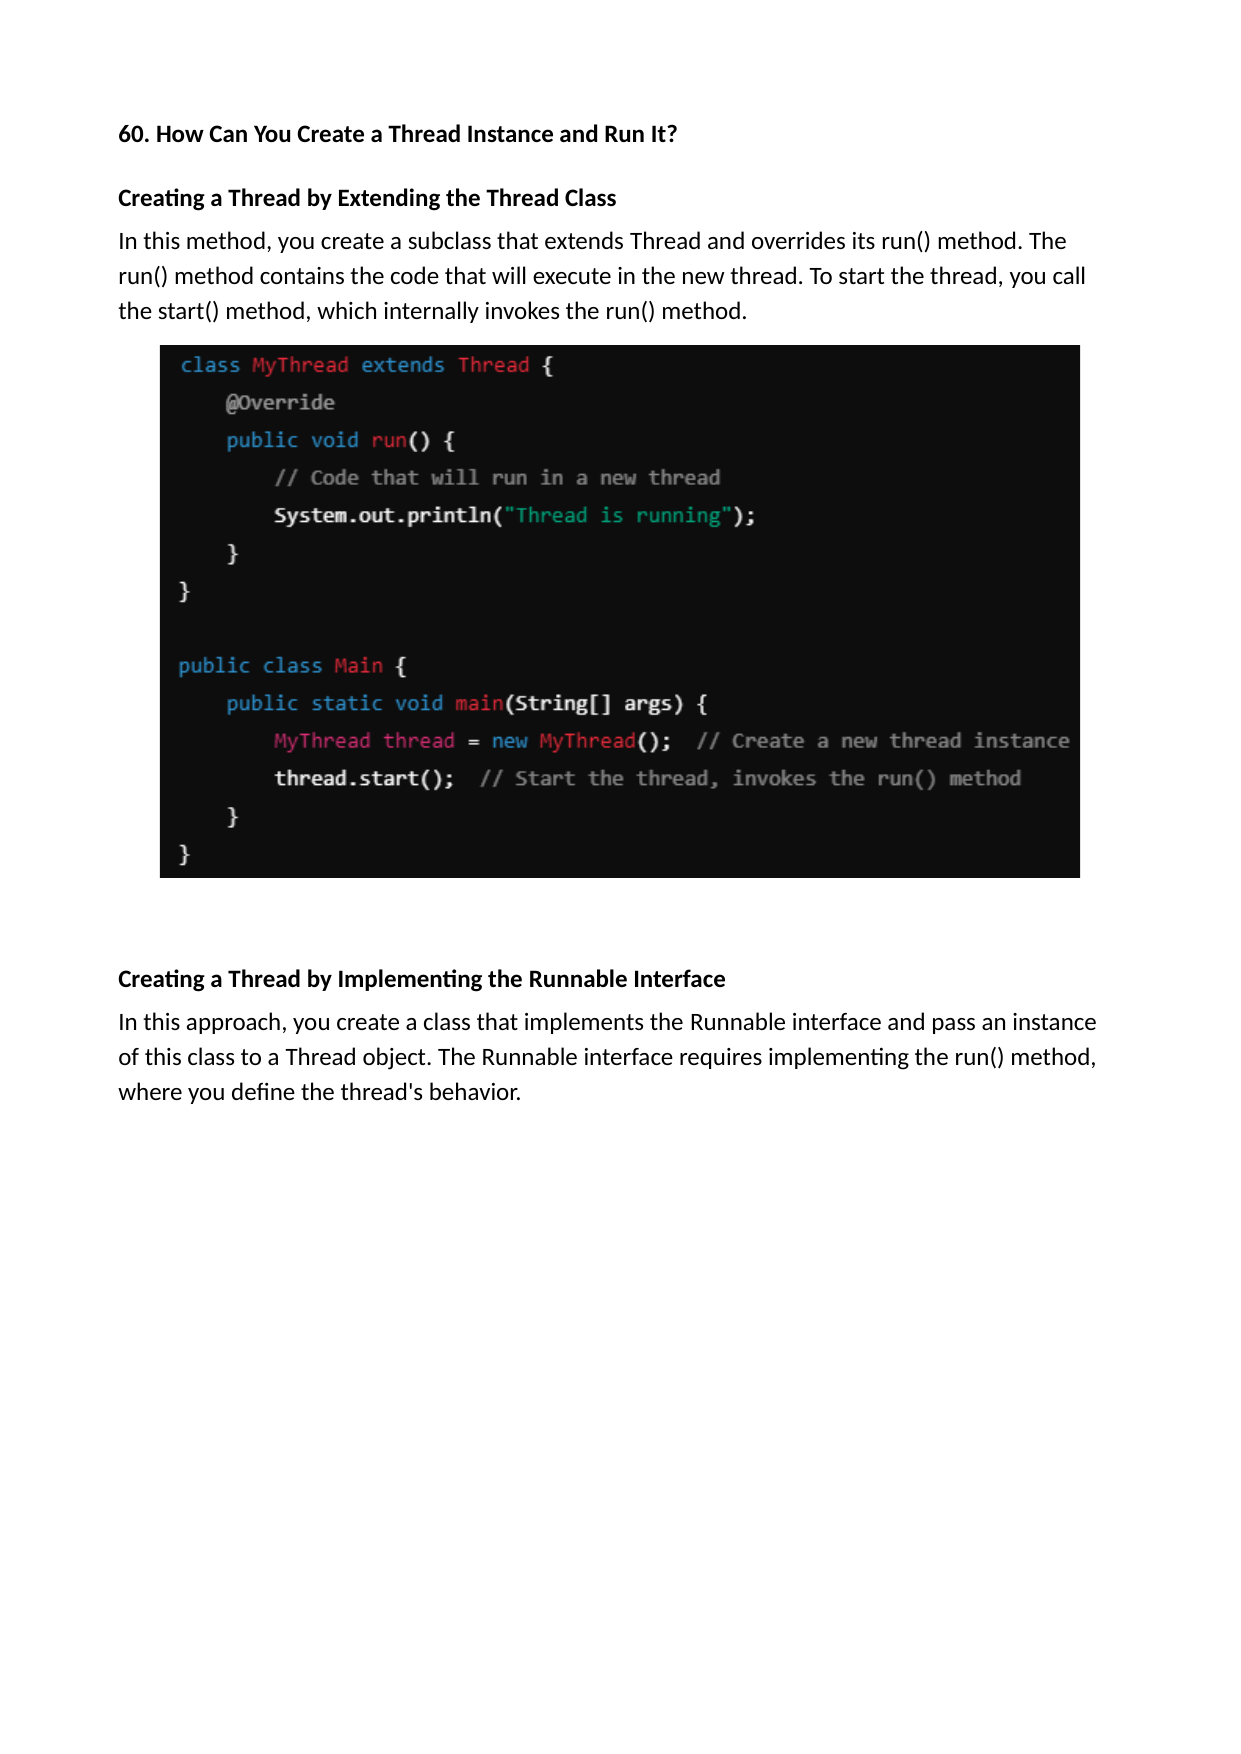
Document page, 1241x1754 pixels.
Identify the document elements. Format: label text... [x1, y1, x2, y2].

text In this method, you create a subclass that extends Thread and overrides its run() method. The run() method contains the code that will execute in the new thread. To start the thread, you call the start() method, which internally invokes the run() method. [118, 225, 1122, 326]
text 60. How Can You Create a Thread Instance and Run It? [118, 118, 1122, 149]
picture [159, 345, 1081, 878]
text In this approach, you create a class that implements the Runnable interface and pass an instance of this class to a Thread object. The Runnable interface requires implementing the run() method, where you define the thread's behavior. [118, 1006, 1122, 1107]
subtitle Creating a Thread by Implementing the Runnable Interface [118, 963, 1122, 994]
subtitle Creating a Thread by Extending the Thread Class [118, 182, 1122, 213]
